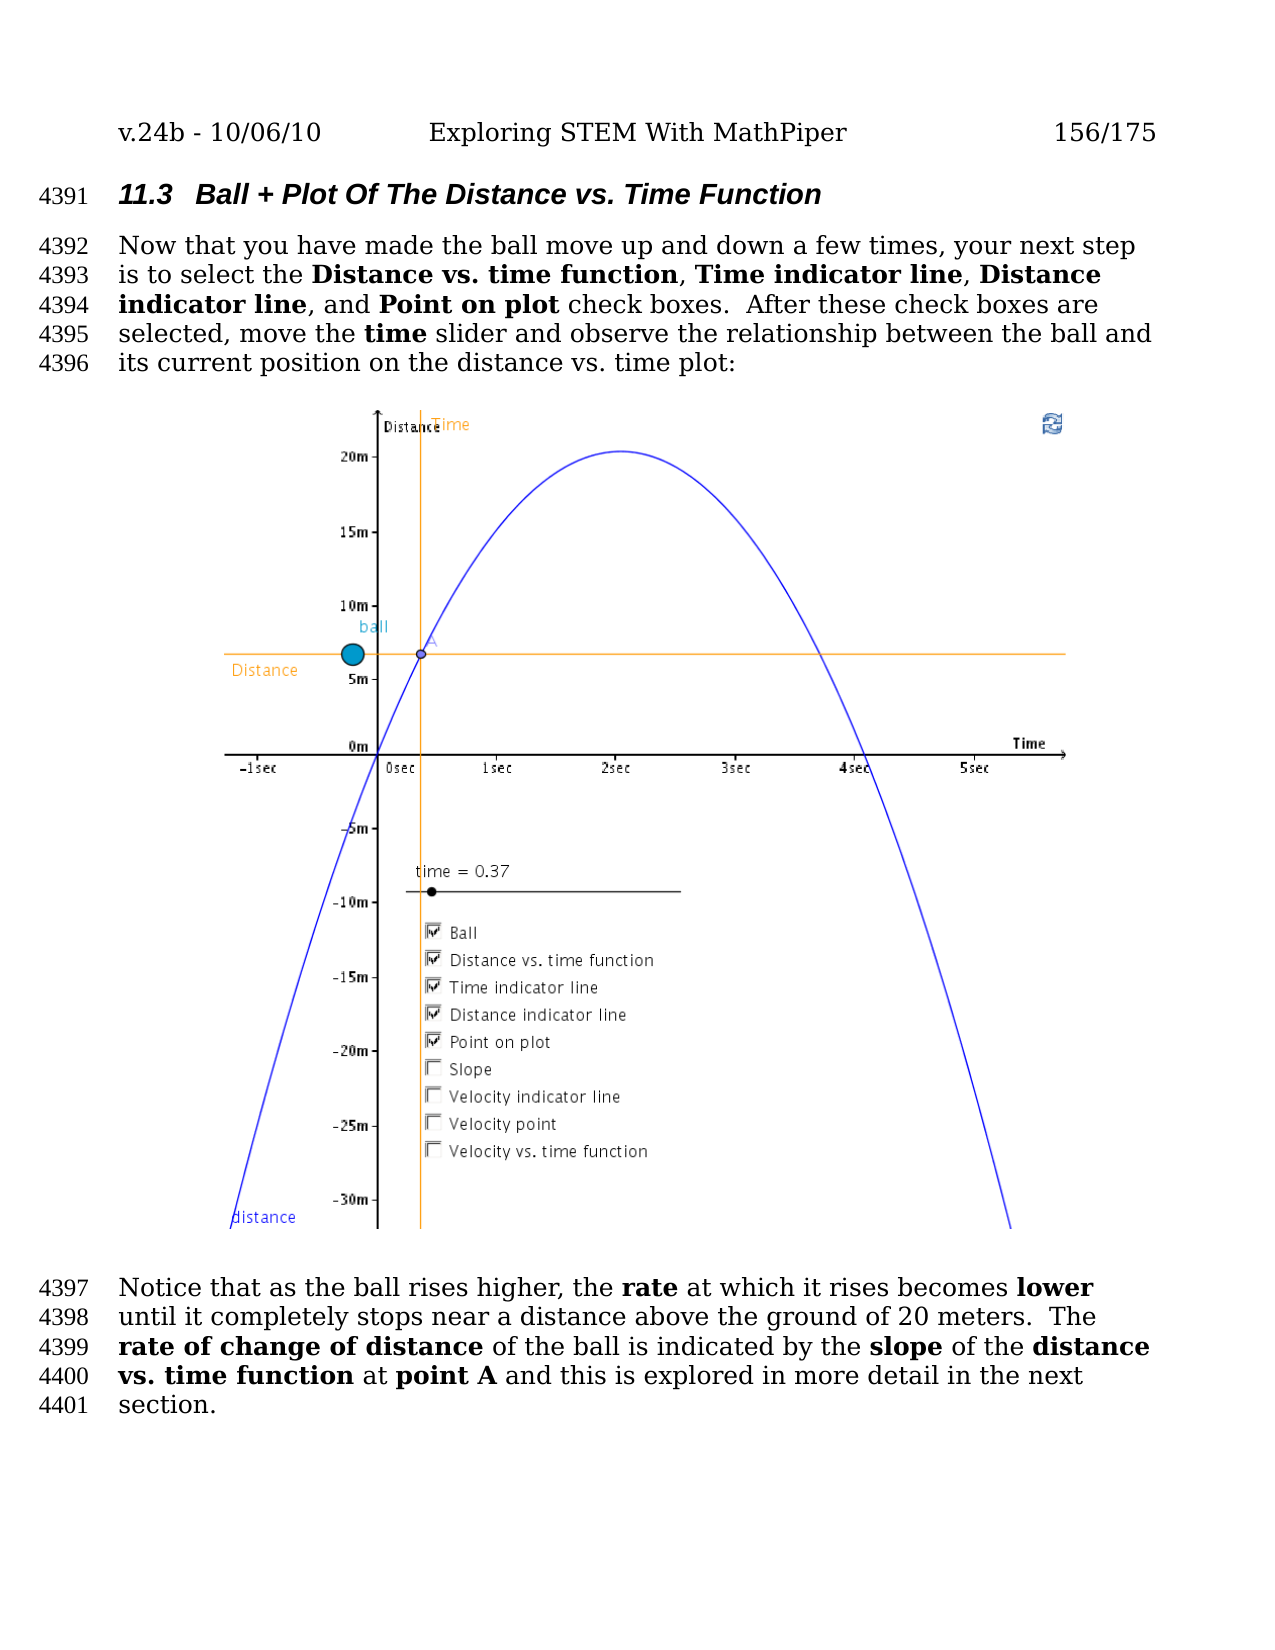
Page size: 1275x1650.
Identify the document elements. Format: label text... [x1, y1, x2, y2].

subtitle Ball + Plot Of The Distance vs. Time Function [118, 177, 1157, 210]
text Notice that as the ball rises higher, the rate at which it rises becomes lower until it completely stops near a distance above the ground of 20 meters. The rate of change of distance of the ball is indicated by the slope of the distance vs. time function at point A and this is explored in more detail in the next section. [118, 1273, 1157, 1419]
picture [224, 410, 1066, 1229]
text Now that you have made the ball move up and down a few times, your next step is to select the Distance vs. time function, Time indicator line, Distance indicator line, and Point on plot check boxes. After these check boxes are selected, move the time slider and observe the relationship between the ball and its current position on the distance vs. time plot: [118, 231, 1157, 378]
